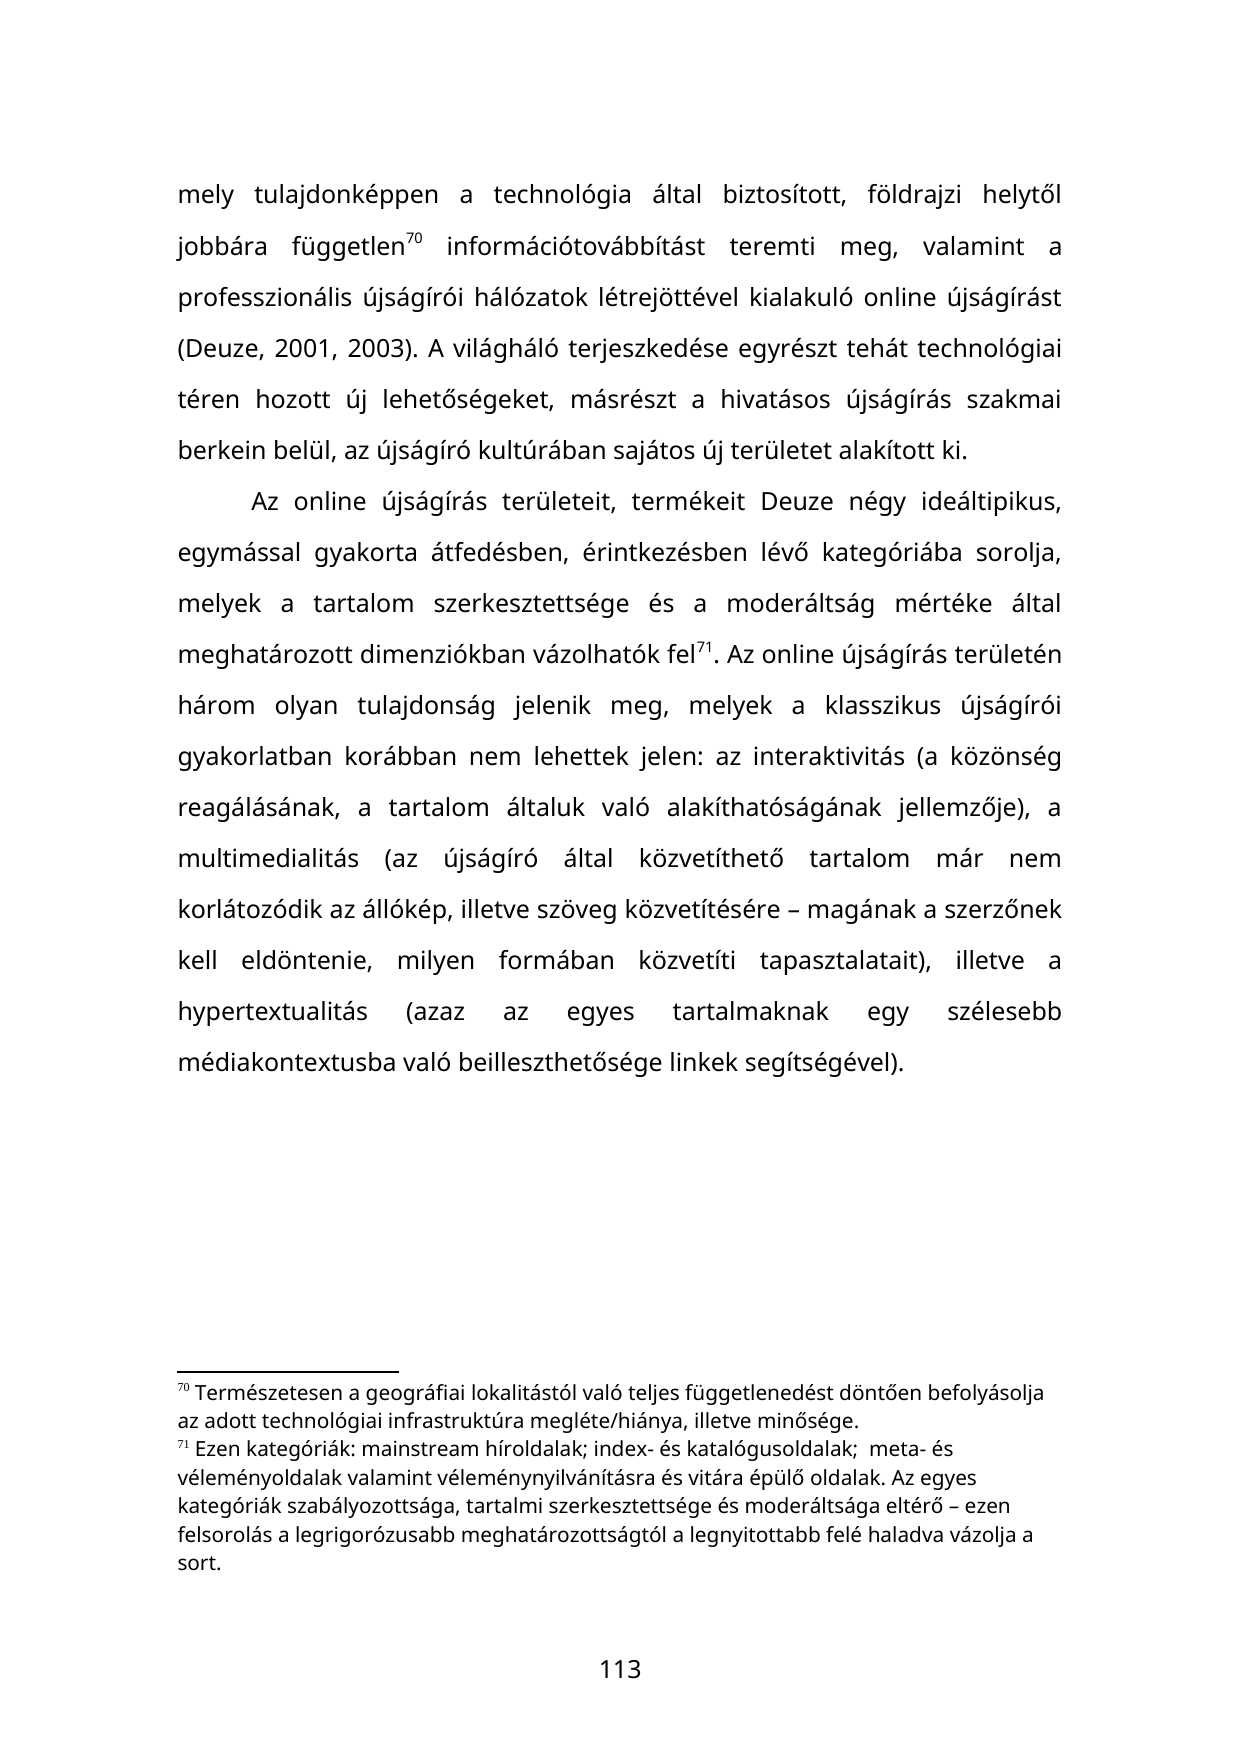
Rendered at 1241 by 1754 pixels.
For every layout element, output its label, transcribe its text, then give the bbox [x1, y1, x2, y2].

text mely tulajdonképpen a technológia által biztosított, földrajzi helytől jobbára független információtovábbítást teremti meg, valamint a professzionális újságírói hálózatok létrejöttével kialakuló online újságírást (Deuze, 2001, 2003). A világháló terjeszkedése egyrészt tehát technológiai téren hozott új lehetőségeket, másrészt a hivatásos újságírás szakmai berkein belül, az újságíró kultúrában sajátos új területet alakított ki. [177, 177, 1063, 466]
text Az online újságírás területeit, termékeit Deuze négy ideáltipikus, egymással gyakorta átfedésben, érintkezésben lévő kategóriába sorolja, melyek a tartalom szerkesztettsége és a moderáltság mértéke által meghatározott dimenziókban vázolhatók fel. Az online újságírás területén három olyan tulajdonság jelenik meg, melyek a klasszikus újságírói gyakorlatban korábban nem lehettek jelen: az interaktivitás (a közönség reagálásának, a tartalom általuk való alakíthatóságának jellemzője), a multimedialitás (az újságíró által közvetíthető tartalom már nem korlátozódik az állókép, illetve szöveg közvetítésére – magának a szerzőnek kell eldöntenie, milyen formában közvetíti tapasztalatait), illetve a hypertextualitás (azaz az egyes tartalmaknak egy szélesebb médiakontextusba való beilleszthetősége linkek segítségével). [177, 483, 1063, 1079]
text Ezen kategóriák: mainstream híroldalak; index- és katalógusoldalak; meta- és véleményoldalak valamint véleménynyilvánításra és vitára épülő oldalak. Az egyes kategóriák szabályozottsága, tartalmi szerkesztettsége és moderáltsága eltérő – ezen felsorolás a legrigorózusabb meghatározottságtól a legnyitottabb felé haladva vázolja a sort. [177, 1434, 1063, 1577]
text Természetesen a geográfiai lokalitástól való teljes függetlenedést döntően befolyásolja az adott technológiai infrastruktúra megléte/hiánya, illetve minősége. [177, 1378, 1063, 1434]
